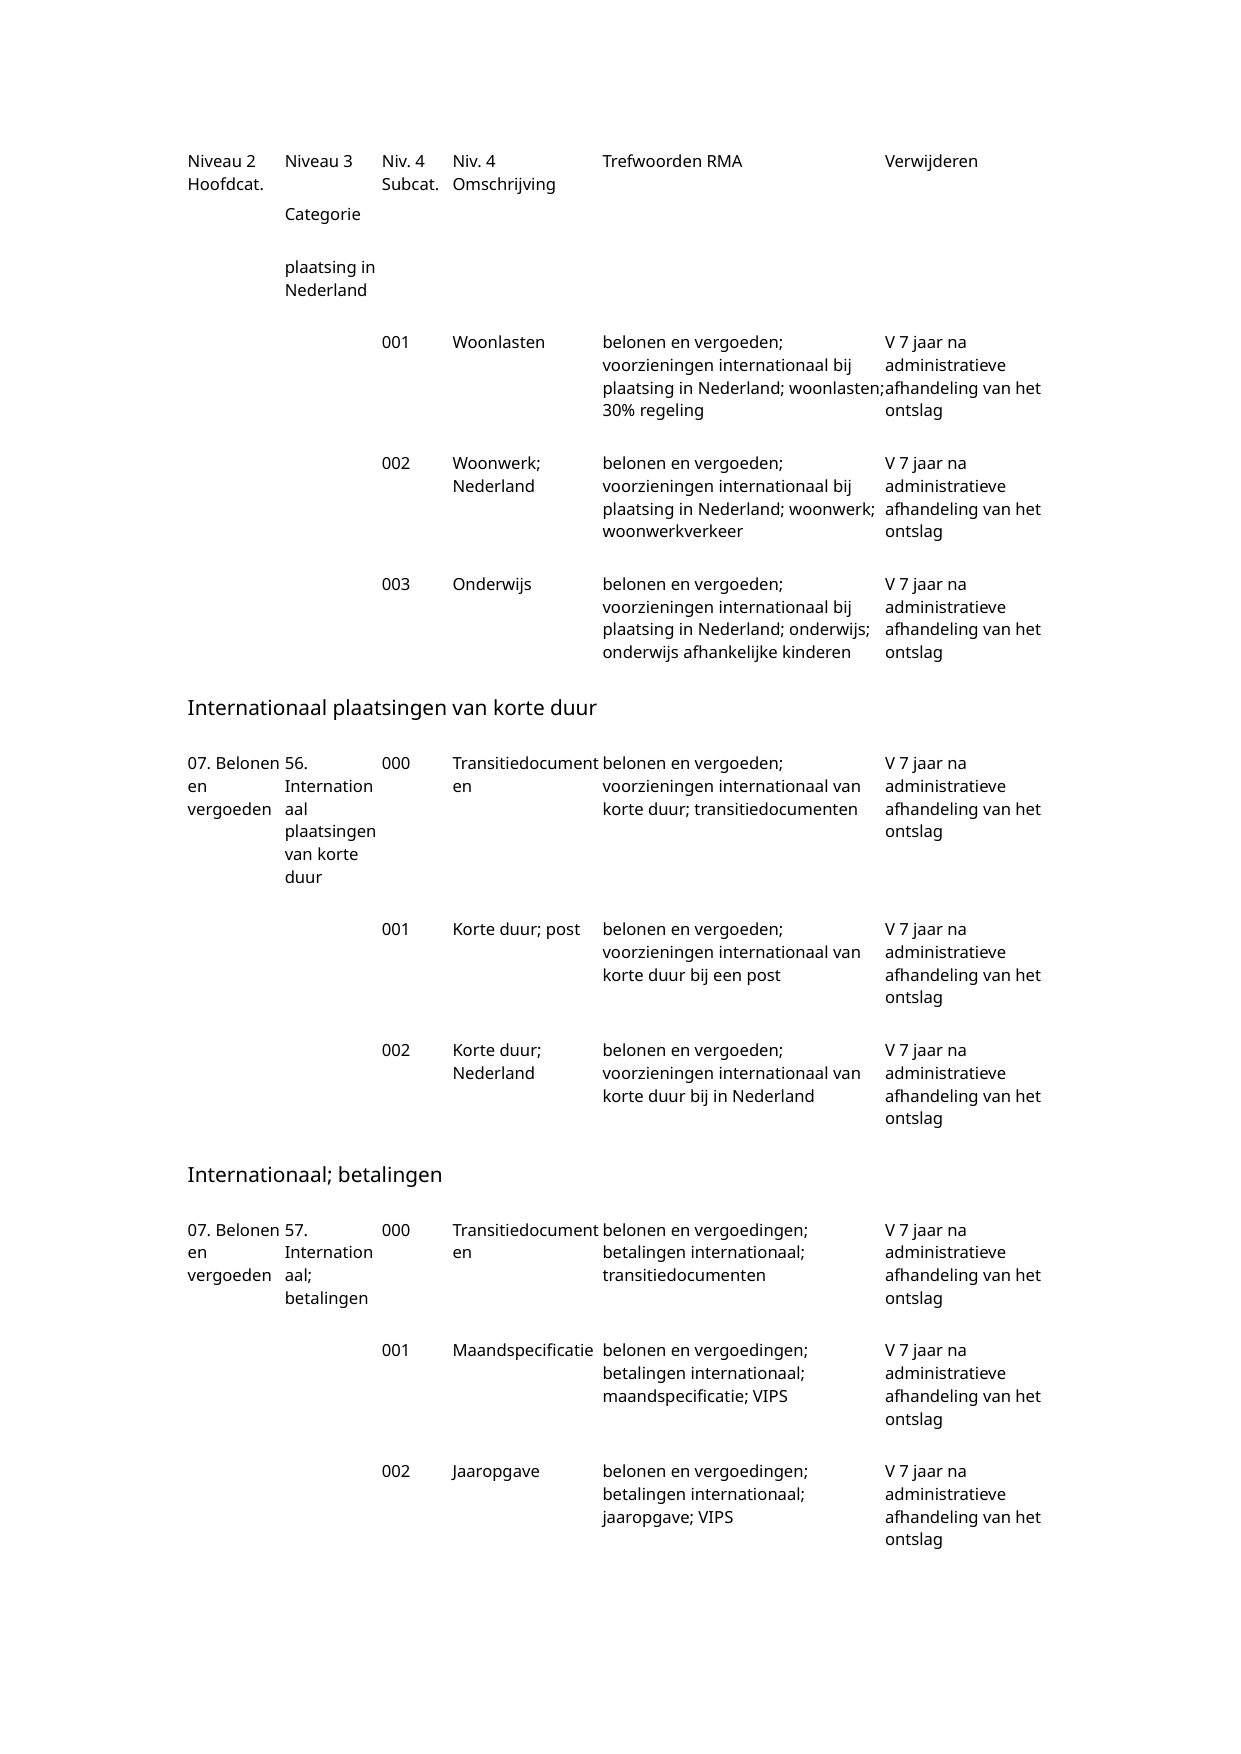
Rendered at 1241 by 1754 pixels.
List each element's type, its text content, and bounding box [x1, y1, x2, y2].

table_cell Transitiedocumenten [452, 1218, 602, 1339]
table_cell [452, 255, 602, 331]
table_cell V 7 jaar na administratieve afhandeling van het ontslag [885, 1039, 1053, 1160]
table_cell [188, 1460, 284, 1581]
table_cell belonen en vergoeden; voorzieningen internationaal van korte duur; transitiedocumenten [602, 752, 885, 918]
table_cell Onderwijs [452, 573, 602, 693]
table_cell belonen en vergoeden; voorzieningen internationaal bij plaatsing in Nederland; woonlasten; 30% regeling [602, 331, 885, 452]
table_cell [602, 255, 885, 331]
table_cell V 7 jaar na administratieve afhandeling van het ontslag [885, 573, 1053, 693]
table_header Trefwoorden RMA [602, 150, 885, 255]
table_cell [885, 255, 1053, 331]
table_cell 56. Internationaal plaatsingen van korte duur [285, 752, 382, 918]
table_cell Woonlasten [452, 331, 602, 452]
table_cell V 7 jaar na administratieve afhandeling van het ontslag [885, 752, 1053, 918]
table_cell V 7 jaar na administratieve afhandeling van het ontslag [885, 918, 1053, 1039]
table_cell 001 [382, 918, 452, 1039]
table_cell Transitiedocumenten [452, 752, 602, 918]
table_cell Internationaal; betalingen [188, 1160, 1053, 1218]
table_cell 002 [382, 452, 452, 572]
table_cell 000 [382, 752, 452, 918]
table_cell 07. Belonen en vergoeden [188, 1218, 284, 1339]
table_header Niv. 4 Subcat. [382, 150, 452, 255]
table_cell [382, 255, 452, 331]
table_cell 001 [382, 1339, 452, 1460]
table_cell [285, 331, 382, 452]
table_header Niveau 3 Categorie [285, 150, 382, 255]
table_cell 002 [382, 1460, 452, 1581]
table_cell [188, 452, 284, 572]
table_cell [285, 452, 382, 572]
table_cell 002 [382, 1039, 452, 1160]
table_cell belonen en vergoedingen; betalingen internationaal; maandspecificatie; VIPS [602, 1339, 885, 1460]
table_cell belonen en vergoeden; voorzieningen internationaal bij plaatsing in Nederland; woonwerk; woonwerkverkeer [602, 452, 885, 572]
table_header Verwijderen [885, 150, 1053, 255]
table_cell belonen en vergoedingen; betalingen internationaal; transitiedocumenten [602, 1218, 885, 1339]
table_cell belonen en vergoeden; voorzieningen internationaal van korte duur bij in Nederland [602, 1039, 885, 1160]
table_cell 07. Belonen en vergoeden [188, 752, 284, 918]
table_cell [188, 918, 284, 1039]
table_cell Korte duur; Nederland [452, 1039, 602, 1160]
table_cell plaatsing in Nederland [285, 255, 382, 331]
table_cell [188, 1039, 284, 1160]
table_header Niveau 2 Hoofdcat. [188, 150, 284, 255]
table_cell V 7 jaar na administratieve afhandeling van het ontslag [885, 1218, 1053, 1339]
table_cell belonen en vergoeden; voorzieningen internationaal bij plaatsing in Nederland; onderwijs; onderwijs afhankelijke kinderen [602, 573, 885, 693]
table_cell 003 [382, 573, 452, 693]
table_cell 000 [382, 1218, 452, 1339]
table_cell V 7 jaar na administratieve afhandeling van het ontslag [885, 1460, 1053, 1581]
table_cell V 7 jaar na administratieve afhandeling van het ontslag [885, 331, 1053, 452]
table_cell [188, 255, 284, 331]
table_cell V 7 jaar na administratieve afhandeling van het ontslag [885, 1339, 1053, 1460]
table_cell [188, 1339, 284, 1460]
table_cell Internationaal plaatsingen van korte duur [188, 693, 1053, 752]
table_cell [285, 1460, 382, 1581]
table_cell 001 [382, 331, 452, 452]
table_cell belonen en vergoedingen; betalingen internationaal; jaaropgave; VIPS [602, 1460, 885, 1581]
table_cell [285, 573, 382, 693]
table_cell Korte duur; post [452, 918, 602, 1039]
table_cell Woonwerk; Nederland [452, 452, 602, 572]
table_header Niv. 4 Omschrijving [452, 150, 602, 255]
table_cell V 7 jaar na administratieve afhandeling van het ontslag [885, 452, 1053, 572]
table_cell belonen en vergoeden; voorzieningen internationaal van korte duur bij een post [602, 918, 885, 1039]
table_cell [285, 1339, 382, 1460]
table_cell [285, 1039, 382, 1160]
table_cell 57. Internationaal; betalingen [285, 1218, 382, 1339]
table_cell Maandspecificatie [452, 1339, 602, 1460]
table_cell [285, 918, 382, 1039]
table_cell [188, 573, 284, 693]
table_cell Jaaropgave [452, 1460, 602, 1581]
table_cell [188, 331, 284, 452]
